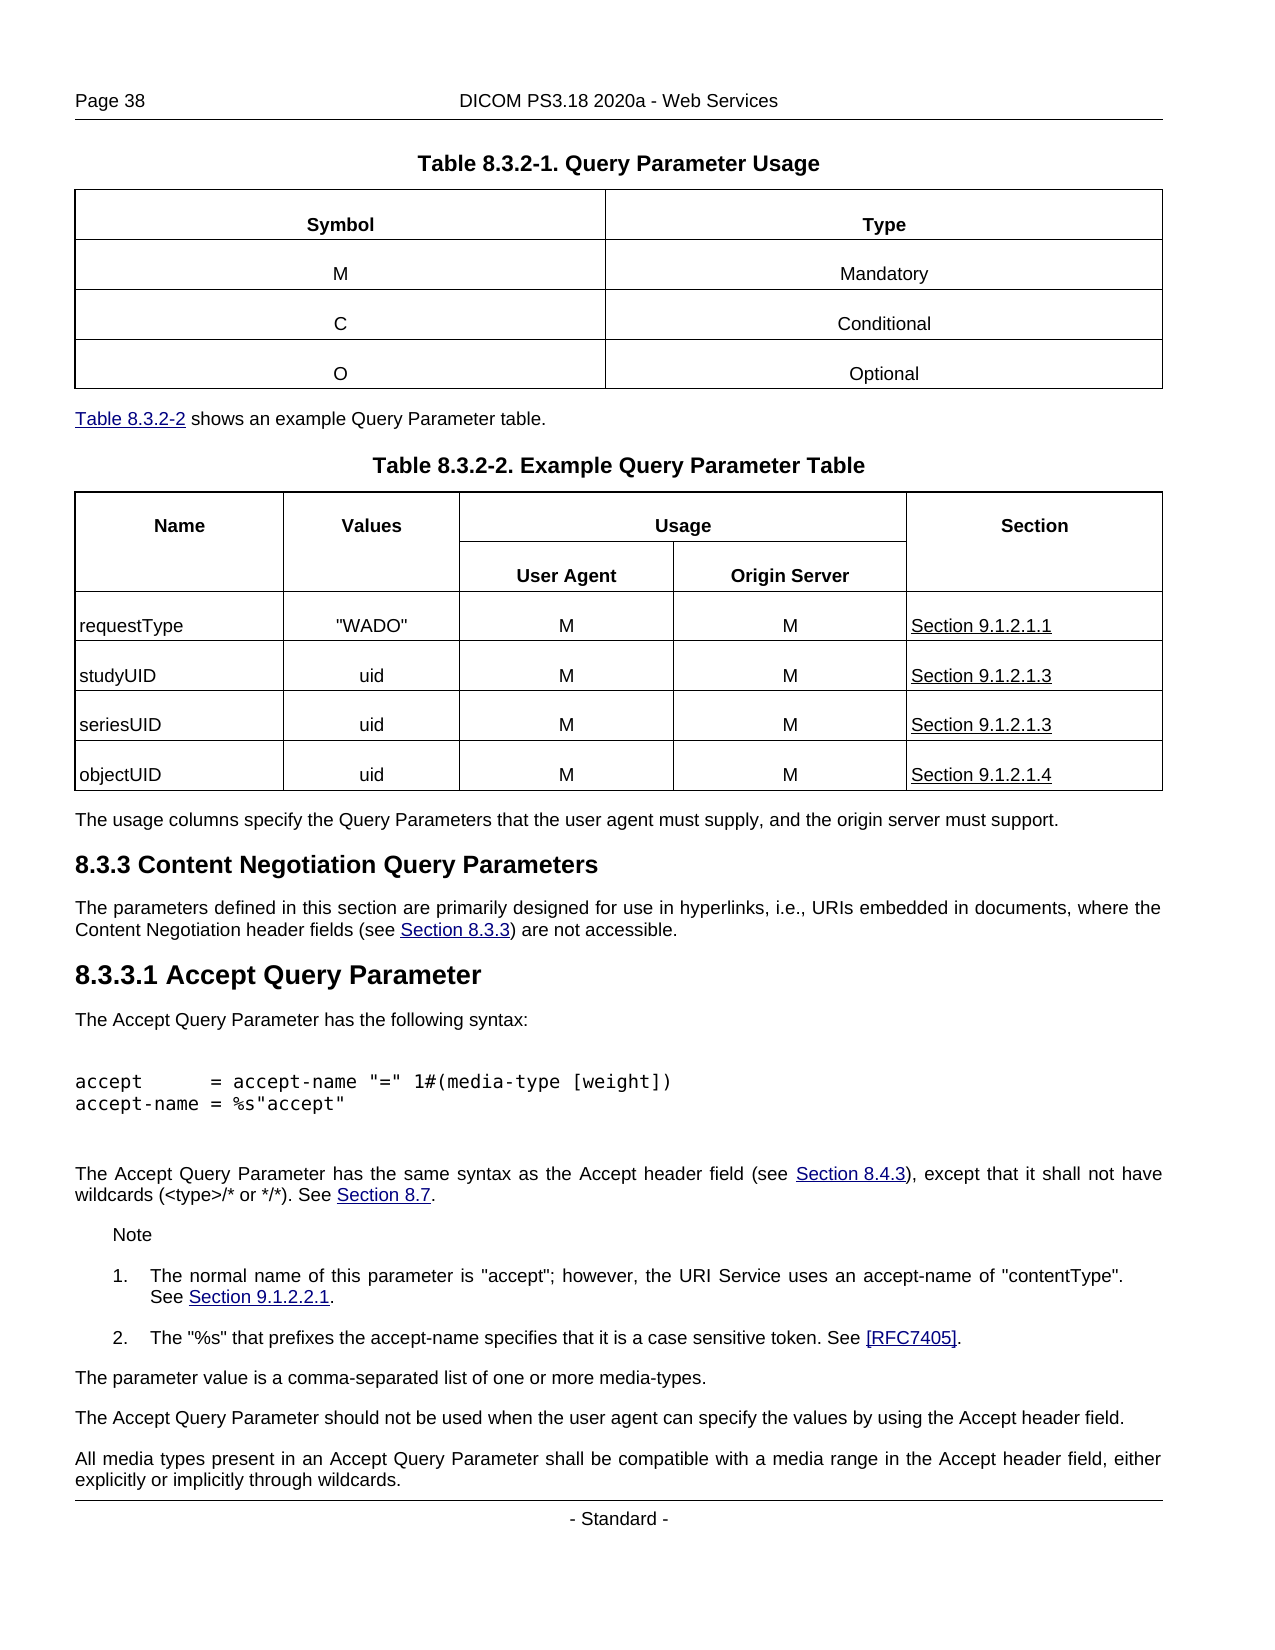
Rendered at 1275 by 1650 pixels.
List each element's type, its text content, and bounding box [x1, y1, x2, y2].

table_cell M [460, 592, 673, 640]
table_cell requestType [76, 592, 283, 640]
text The Accept Query Parameter has the following syntax: [75, 1009, 1162, 1031]
table_cell O [76, 340, 605, 388]
table_cell Section 9.1.2.1.3 [907, 691, 1162, 740]
table_header Type [606, 190, 1162, 239]
table_cell M [460, 641, 673, 690]
text The parameter value is a comma-separated list of one or more media-types. [75, 1367, 1162, 1388]
table_cell Origin Server [674, 542, 906, 591]
text The Accept Query Parameter should not be used when the user agent can specify the values by using the Accept header field. [75, 1407, 1162, 1429]
table_cell M [76, 240, 605, 289]
table_cell objectUID [76, 741, 283, 789]
table_cell uid [284, 641, 459, 690]
table_cell Optional [606, 340, 1162, 388]
table_cell Section 9.1.2.1.1 [907, 592, 1162, 640]
text Table 8.3.2-1. Query Parameter Usage [75, 150, 1162, 176]
table_header Name [76, 493, 283, 591]
table_cell studyUID [76, 641, 283, 690]
table_cell seriesUID [76, 691, 283, 740]
text The Accept Query Parameter has the same syntax as the Accept header field (see Section 8.4.3), except that it shall not have wildcards (<type>/* or */*). See Section 8.7. [75, 1162, 1162, 1206]
table_cell Section 9.1.2.1.3 [907, 641, 1162, 690]
table_header Symbol [76, 190, 605, 239]
text The usage columns specify the Query Parameters that the user agent must supply, and the origin server must support. [75, 809, 1162, 831]
text Note [112, 1224, 1125, 1246]
table_header Usage [460, 493, 906, 541]
text All media types present in an Accept Query Parameter shall be compatible with a media range in the Accept header field, either explicitly or implicitly through wildcards. [75, 1447, 1162, 1491]
text 2. The "%s" that prefixes the accept-name specifies that it is a case sensitive token. See [RFC7405]. [112, 1326, 1125, 1348]
table_cell M [460, 691, 673, 740]
table_cell uid [284, 741, 459, 789]
table_cell M [674, 741, 906, 789]
table_cell "WADO" [284, 592, 459, 640]
text 8.3.3.1 Accept Query Parameter [75, 959, 1162, 990]
table_cell Mandatory [606, 240, 1162, 289]
text Table 8.3.2-2. Example Query Parameter Table [75, 452, 1162, 478]
table_cell M [674, 641, 906, 690]
table_cell Section 9.1.2.1.4 [907, 741, 1162, 789]
text Table 8.3.2-2 shows an example Query Parameter table. [75, 408, 1162, 429]
table_header Section [907, 493, 1162, 591]
table_header Values [284, 493, 459, 591]
table_cell M [460, 741, 673, 789]
text 8.3.3 Content Negotiation Query Parameters [75, 849, 1162, 878]
table_cell User Agent [460, 542, 673, 591]
table_cell Conditional [606, 290, 1162, 338]
table_cell uid [284, 691, 459, 740]
text The parameters defined in this section are primarily designed for use in hyperlinks, i.e., URIs embedded in documents, where the Content Negotiation header fields (see Section 8.3.3) are not accessible. [75, 897, 1162, 940]
table_cell M [674, 691, 906, 740]
text 1. The normal name of this parameter is "accept"; however, the URI Service uses an accept-name of "contentType". See Section 9.1.2.2.1. [112, 1264, 1125, 1308]
table_cell C [76, 290, 605, 338]
text accept = accept-name "=" 1#(media-type [weight]) accept-name = %s"accept" [75, 1049, 1162, 1144]
table_cell M [674, 592, 906, 640]
